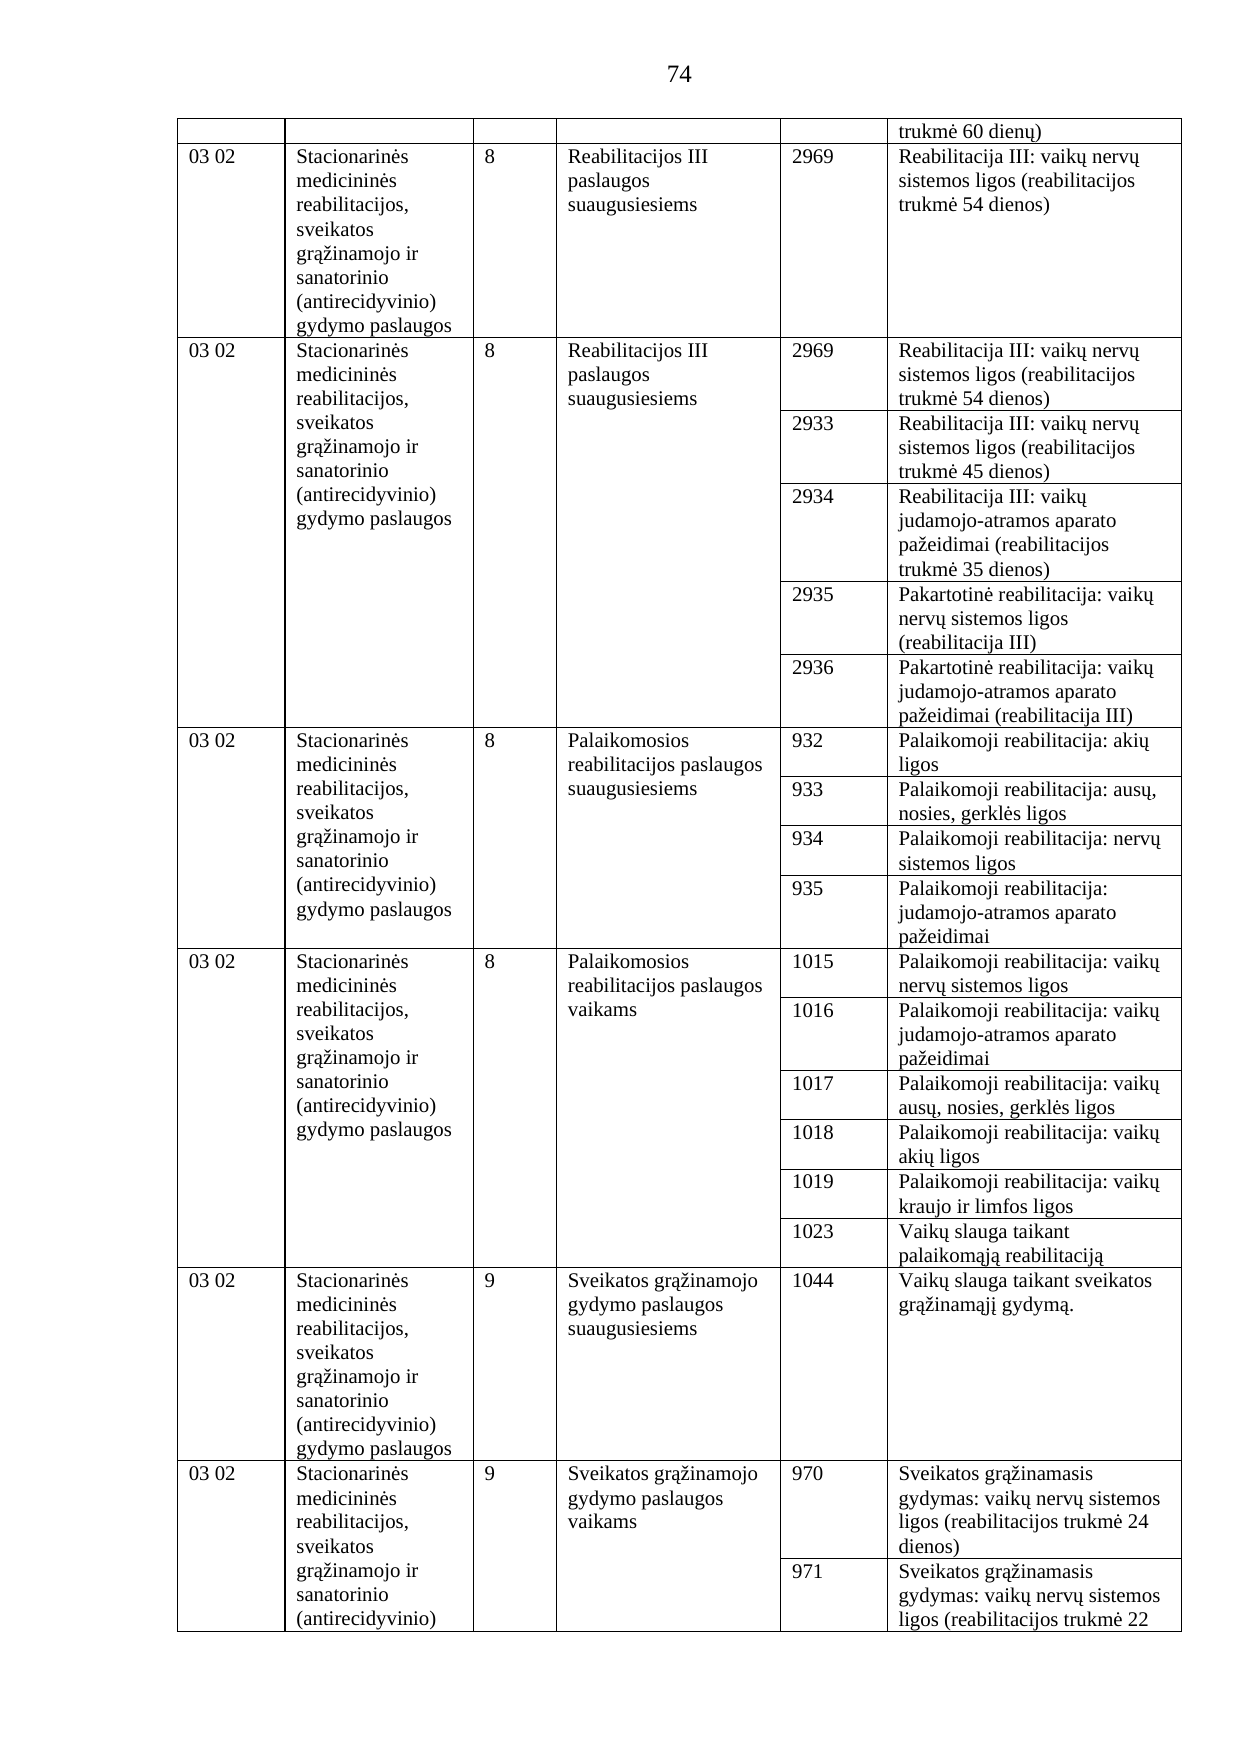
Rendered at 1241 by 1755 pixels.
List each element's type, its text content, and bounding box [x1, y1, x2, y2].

table_cell Stacionarinės medicininės reabilitacijos, sveikatos grąžinamojo ir sanatorinio (antirecidyvinio) gydymo paslaugos [286, 949, 473, 1267]
table_cell 03 02 [178, 949, 284, 1267]
table_cell 8 [474, 144, 556, 337]
table_cell 2969 [781, 144, 887, 337]
table_cell [557, 119, 780, 143]
table_cell Palaikomoji reabilitacija: vaikų judamojo-atramos aparato pažeidimai [888, 998, 1181, 1070]
table_cell 03 02 [178, 728, 284, 948]
table_cell Sveikatos grąžinamojo gydymo paslaugos suaugusiesiems [557, 1268, 780, 1460]
table_cell Reabilitacija III: vaikų nervų sistemos ligos (reabilitacijos trukmė 45 dienos) [888, 411, 1181, 483]
table_cell Palaikomoji reabilitacija: nervų sistemos ligos [888, 826, 1181, 874]
table_cell 2933 [781, 411, 887, 483]
table_cell 2935 [781, 582, 887, 654]
table_cell 8 [474, 949, 556, 1267]
table_cell Reabilitacijos III paslaugos suaugusiesiems [557, 144, 780, 337]
table_cell 1023 [781, 1219, 887, 1267]
table_cell Vaikų slauga taikant palaikomąją reabilitaciją [888, 1219, 1181, 1267]
table_cell 03 02 [178, 144, 284, 337]
table_cell [178, 119, 284, 143]
table_cell Stacionarinės medicininės reabilitacijos, sveikatos grąžinamojo ir sanatorinio (antirecidyvinio) [286, 1461, 473, 1631]
table_cell Reabilitacija III: vaikų nervų sistemos ligos (reabilitacijos trukmė 54 dienos) [888, 144, 1181, 337]
table_cell 03 02 [178, 338, 284, 727]
table_cell 03 02 [178, 1461, 284, 1631]
table_cell 1016 [781, 998, 887, 1070]
table_cell 1019 [781, 1170, 887, 1218]
table_cell [781, 119, 887, 143]
table_cell Palaikomoji reabilitacija: ausų, nosies, gerklės ligos [888, 777, 1181, 825]
table_cell 9 [474, 1461, 556, 1631]
table_cell 8 [474, 728, 556, 948]
table_cell Palaikomosios reabilitacijos paslaugos suaugusiesiems [557, 728, 780, 948]
table_cell 1044 [781, 1268, 887, 1460]
table_cell Reabilitacija III: vaikų nervų sistemos ligos (reabilitacijos trukmė 54 dienos) [888, 338, 1181, 410]
table_cell 1017 [781, 1071, 887, 1119]
table_cell Sveikatos grąžinamasis gydymas: vaikų nervų sistemos ligos (reabilitacijos trukmė 24 dienos) [888, 1461, 1181, 1558]
table_cell 935 [781, 876, 887, 948]
table_cell Reabilitacijos III paslaugos suaugusiesiems [557, 338, 780, 727]
table_cell 932 [781, 728, 887, 776]
table_cell Reabilitacija III: vaikų judamojo-atramos aparato pažeidimai (reabilitacijos trukmė 35 dienos) [888, 484, 1181, 581]
table_cell 971 [781, 1559, 887, 1631]
table_cell [474, 119, 556, 143]
table_cell 03 02 [178, 1268, 284, 1460]
table_cell Palaikomoji reabilitacija: judamojo-atramos aparato pažeidimai [888, 876, 1181, 948]
table_cell 970 [781, 1461, 887, 1558]
table_cell Pakartotinė reabilitacija: vaikų judamojo-atramos aparato pažeidimai (reabilitacija III) [888, 655, 1181, 727]
table_cell Sveikatos grąžinamasis gydymas: vaikų nervų sistemos ligos (reabilitacijos trukmė 22 [888, 1559, 1181, 1631]
table_cell Palaikomosios reabilitacijos paslaugos vaikams [557, 949, 780, 1267]
table_cell Palaikomoji reabilitacija: vaikų ausų, nosies, gerklės ligos [888, 1071, 1181, 1119]
table_cell Stacionarinės medicininės reabilitacijos, sveikatos grąžinamojo ir sanatorinio (antirecidyvinio) gydymo paslaugos [286, 728, 473, 948]
table_cell 9 [474, 1268, 556, 1460]
table_cell trukmė 60 dienų) [888, 119, 1181, 143]
table_cell 2936 [781, 655, 887, 727]
table_cell Palaikomoji reabilitacija: vaikų nervų sistemos ligos [888, 949, 1181, 997]
table_cell Vaikų slauga taikant sveikatos grąžinamąjį gydymą. [888, 1268, 1181, 1460]
table_cell 8 [474, 338, 556, 727]
table_cell 934 [781, 826, 887, 874]
table_cell Stacionarinės medicininės reabilitacijos, sveikatos grąžinamojo ir sanatorinio (antirecidyvinio) gydymo paslaugos [286, 1268, 473, 1460]
table_cell 1015 [781, 949, 887, 997]
table_cell 1018 [781, 1120, 887, 1168]
table_cell Sveikatos grąžinamojo gydymo paslaugos vaikams [557, 1461, 780, 1631]
table_cell 2934 [781, 484, 887, 581]
table_cell Palaikomoji reabilitacija: vaikų kraujo ir limfos ligos [888, 1170, 1181, 1218]
table_cell 933 [781, 777, 887, 825]
table_cell 2969 [781, 338, 887, 410]
table_cell Stacionarinės medicininės reabilitacijos, sveikatos grąžinamojo ir sanatorinio (antirecidyvinio) gydymo paslaugos [286, 144, 473, 337]
table_cell Pakartotinė reabilitacija: vaikų nervų sistemos ligos (reabilitacija III) [888, 582, 1181, 654]
table_cell Palaikomoji reabilitacija: akių ligos [888, 728, 1181, 776]
table_cell Stacionarinės medicininės reabilitacijos, sveikatos grąžinamojo ir sanatorinio (antirecidyvinio) gydymo paslaugos [286, 338, 473, 727]
table_cell Palaikomoji reabilitacija: vaikų akių ligos [888, 1120, 1181, 1168]
table_cell [286, 119, 473, 143]
